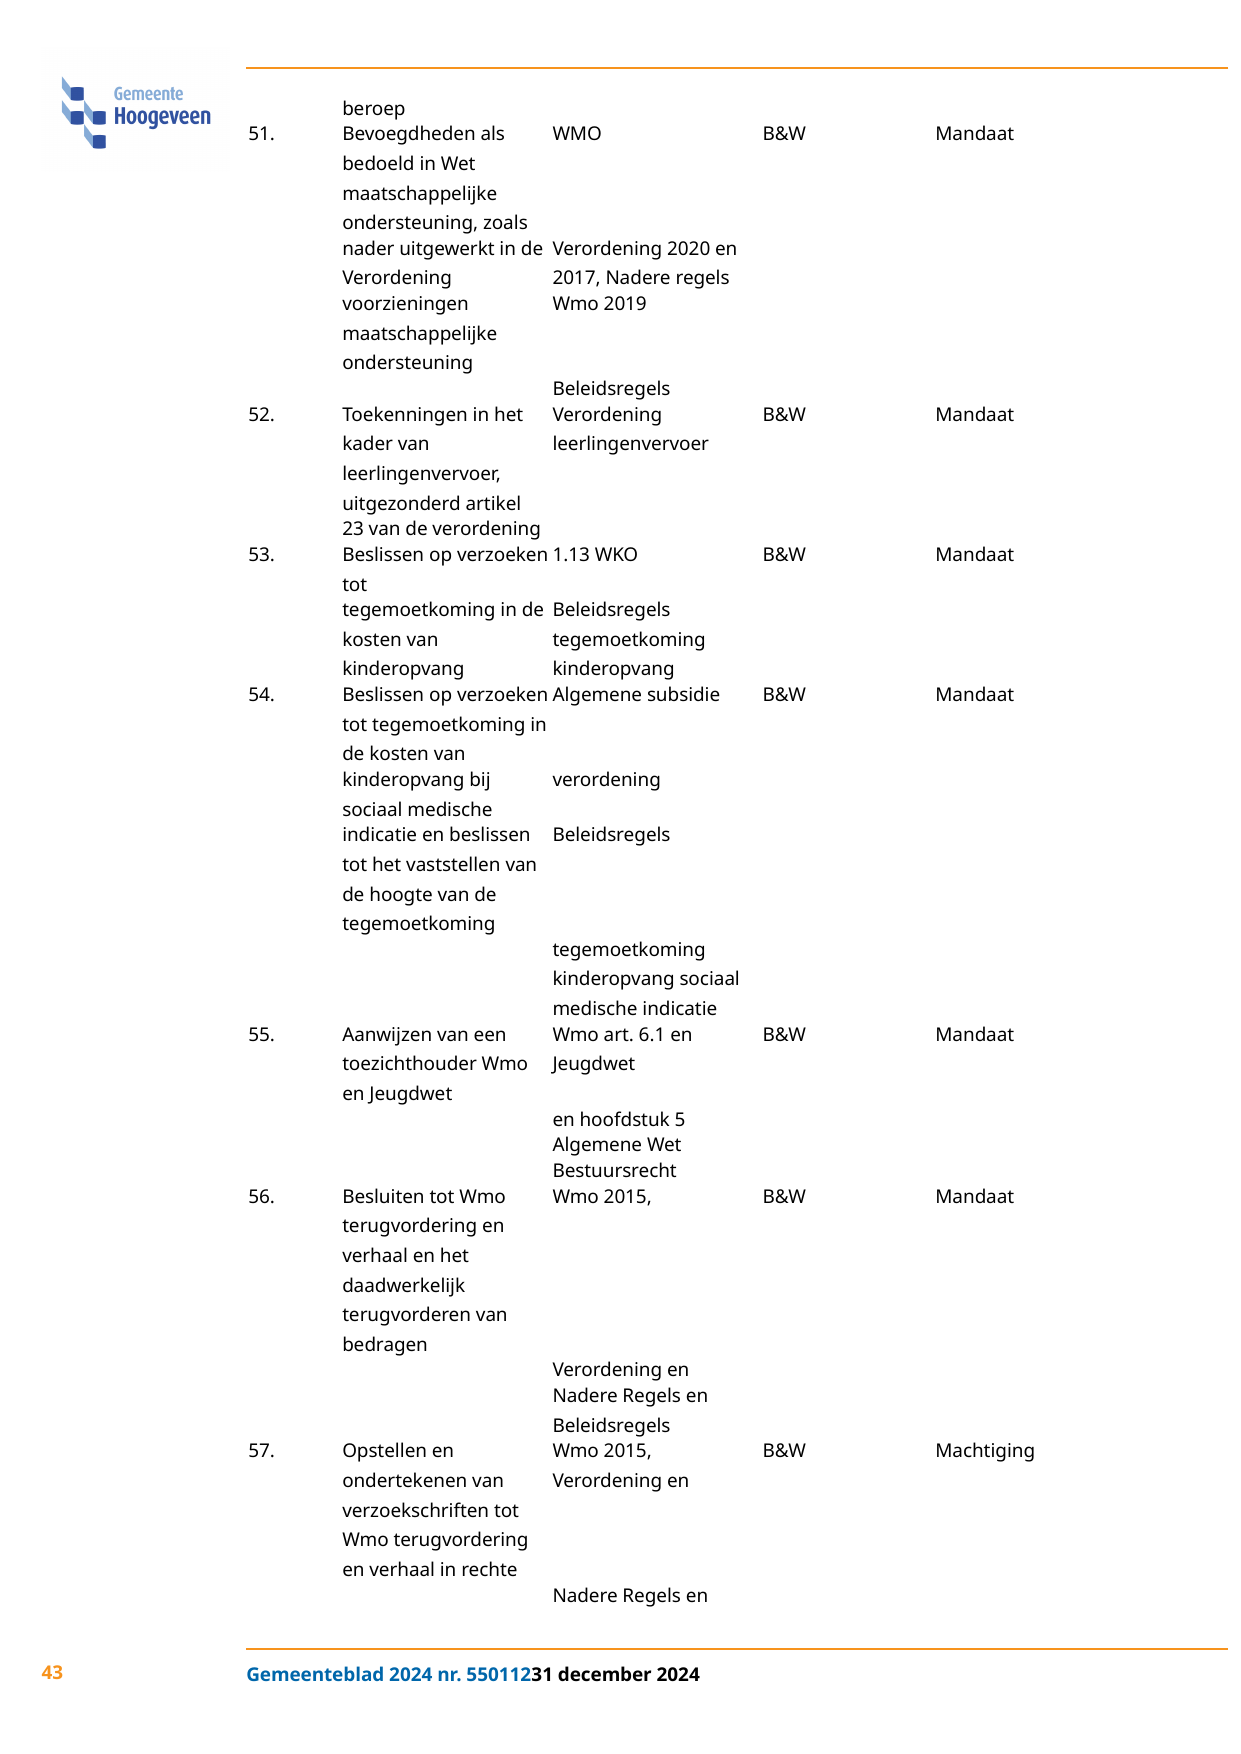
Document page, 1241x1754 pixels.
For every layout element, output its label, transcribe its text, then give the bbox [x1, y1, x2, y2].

table_cell [1079, 401, 1152, 515]
table_cell Algemene Wet [552, 1132, 762, 1157]
table_cell [935, 1357, 1079, 1382]
table_cell [1079, 375, 1152, 401]
table_cell [1079, 1021, 1152, 1106]
table_cell [342, 375, 552, 401]
table_cell [935, 515, 1079, 541]
table_cell [935, 596, 1079, 681]
table_cell [935, 1132, 1079, 1157]
table_cell Mandaat [935, 1183, 1079, 1357]
table_cell [763, 596, 935, 681]
table_cell B&W [763, 681, 935, 766]
table_cell [1079, 121, 1152, 235]
table_cell [763, 375, 935, 401]
table_cell Wmo 2019 [552, 290, 762, 375]
table_cell [935, 235, 1079, 290]
table_cell Verordening en [552, 1357, 762, 1382]
table_cell [935, 290, 1079, 375]
table_cell [248, 1132, 342, 1157]
table_cell [1079, 1183, 1152, 1357]
table_cell [248, 822, 342, 936]
table_cell [248, 1383, 342, 1438]
table_cell [1079, 1157, 1152, 1183]
table_cell [763, 1132, 935, 1157]
table_cell [763, 1383, 935, 1438]
table_cell [763, 1106, 935, 1132]
table_cell 55. [248, 1021, 342, 1106]
table_cell Wmo 2015, [552, 1183, 762, 1357]
table_cell [935, 1383, 1079, 1438]
table_cell [248, 95, 342, 121]
table_cell 57. [248, 1438, 342, 1582]
table_cell [342, 1357, 552, 1382]
table_cell [763, 1582, 935, 1607]
table_cell 51. [248, 121, 342, 235]
table_cell Besluiten tot Wmo terugvordering en verhaal en het daadwerkelijk terugvorderen van bedragen [342, 1183, 552, 1357]
table_cell [1079, 936, 1152, 1021]
table_cell 52. [248, 401, 342, 515]
table_cell Bestuursrecht [552, 1157, 762, 1183]
table_cell Machtiging [935, 1438, 1079, 1582]
table_cell [248, 936, 342, 1021]
table_cell [1079, 1383, 1152, 1438]
table_cell WMO [552, 121, 762, 235]
table_cell Aanwijzen van een toezichthouder Wmo en Jeugdwet [342, 1021, 552, 1106]
table_cell B&W [763, 1021, 935, 1106]
table_cell Verordening 2020 en 2017, Nadere regels [552, 235, 762, 290]
table_cell tegemoetkoming in de kosten van kinderopvang [342, 596, 552, 681]
table_cell 53. [248, 541, 342, 596]
table_cell [248, 290, 342, 375]
table_cell [248, 235, 342, 290]
table_cell B&W [763, 1183, 935, 1357]
table_cell [763, 936, 935, 1021]
table_cell [1079, 1357, 1152, 1382]
table_cell [935, 936, 1079, 1021]
table_cell [1079, 596, 1152, 681]
table_cell Mandaat [935, 401, 1079, 515]
table_cell B&W [763, 401, 935, 515]
table_cell Beslissen op verzoeken tot [342, 541, 552, 596]
table_cell [1079, 1106, 1152, 1132]
table_cell [763, 235, 935, 290]
table_cell Wmo 2015, Verordening en [552, 1438, 762, 1582]
table_cell [1079, 95, 1152, 121]
table_cell [342, 936, 552, 1021]
table_cell [248, 596, 342, 681]
table_cell [342, 1157, 552, 1183]
table_cell [935, 1582, 1079, 1607]
table_cell nader uitgewerkt in de Verordening [342, 235, 552, 290]
picture [41, 47, 231, 172]
table_cell [763, 1357, 935, 1382]
table_cell [552, 95, 762, 121]
table_cell [342, 1582, 552, 1607]
table_cell [763, 290, 935, 375]
table_cell 56. [248, 1183, 342, 1357]
table_cell [552, 515, 762, 541]
table_cell Mandaat [935, 121, 1079, 235]
table_cell voorzieningen maatschappelijke ondersteuning [342, 290, 552, 375]
table_cell Verordening leerlingenvervoer [552, 401, 762, 515]
table_cell [935, 375, 1079, 401]
table_cell indicatie en beslissen tot het vaststellen van de hoogte van de tegemoetkoming [342, 822, 552, 936]
table_cell [1079, 1132, 1152, 1157]
table_cell Opstellen en ondertekenen van verzoekschriften tot Wmo terugvordering en verhaal in rechte [342, 1438, 552, 1582]
table_cell en hoofdstuk 5 [552, 1106, 762, 1132]
table_cell 54. [248, 681, 342, 766]
table_cell Nadere Regels en Beleidsregels [552, 1383, 762, 1438]
table_cell [763, 95, 935, 121]
table_cell [342, 1132, 552, 1157]
table_cell B&W [763, 121, 935, 235]
table_cell [1079, 766, 1152, 822]
table_cell Toekenningen in het kader van leerlingenvervoer, uitgezonderd artikel [342, 401, 552, 515]
table_cell [248, 515, 342, 541]
table_cell [935, 1106, 1079, 1132]
table_cell [248, 1357, 342, 1382]
table_cell Nadere Regels en [552, 1582, 762, 1607]
table_cell [763, 1157, 935, 1183]
table_cell [935, 766, 1079, 822]
table_cell Mandaat [935, 681, 1079, 766]
table_cell verordening [552, 766, 762, 822]
table_cell Beleidsregels [552, 375, 762, 401]
table_cell [248, 1582, 342, 1607]
table_cell [248, 766, 342, 822]
table_cell [935, 1157, 1079, 1183]
table_cell [935, 95, 1079, 121]
table_cell [1079, 541, 1152, 596]
table_cell [1079, 681, 1152, 766]
table_cell [1079, 1438, 1152, 1582]
table_cell Beleidsregels tegemoetkoming kinderopvang [552, 596, 762, 681]
table_cell [1079, 235, 1152, 290]
table_cell kinderopvang bij sociaal medische [342, 766, 552, 822]
table_cell [1079, 290, 1152, 375]
table_cell [1079, 1582, 1152, 1607]
table_cell 1.13 WKO [552, 541, 762, 596]
table_cell [935, 822, 1079, 936]
table_cell [248, 1106, 342, 1132]
table_cell Mandaat [935, 541, 1079, 596]
table_cell Beleidsregels [552, 822, 762, 936]
table_cell [763, 515, 935, 541]
table_cell B&W [763, 1438, 935, 1582]
table_cell B&W [763, 541, 935, 596]
table_cell Bevoegdheden als bedoeld in Wet maatschappelijke ondersteuning, zoals [342, 121, 552, 235]
table_cell Algemene subsidie [552, 681, 762, 766]
table_cell [248, 1157, 342, 1183]
table_cell Mandaat [935, 1021, 1079, 1106]
table_cell [342, 1106, 552, 1132]
table_cell tegemoetkoming kinderopvang sociaal medische indicatie [552, 936, 762, 1021]
table_cell [248, 375, 342, 401]
table_cell [763, 822, 935, 936]
table_cell 23 van de verordening [342, 515, 552, 541]
table_cell Beslissen op verzoeken tot tegemoetkoming in de kosten van [342, 681, 552, 766]
table_cell beroep [342, 95, 552, 121]
table_cell [763, 766, 935, 822]
table_cell Wmo art. 6.1 en Jeugdwet [552, 1021, 762, 1106]
table_cell [1079, 822, 1152, 936]
table_cell [342, 1383, 552, 1438]
table_cell [1079, 515, 1152, 541]
